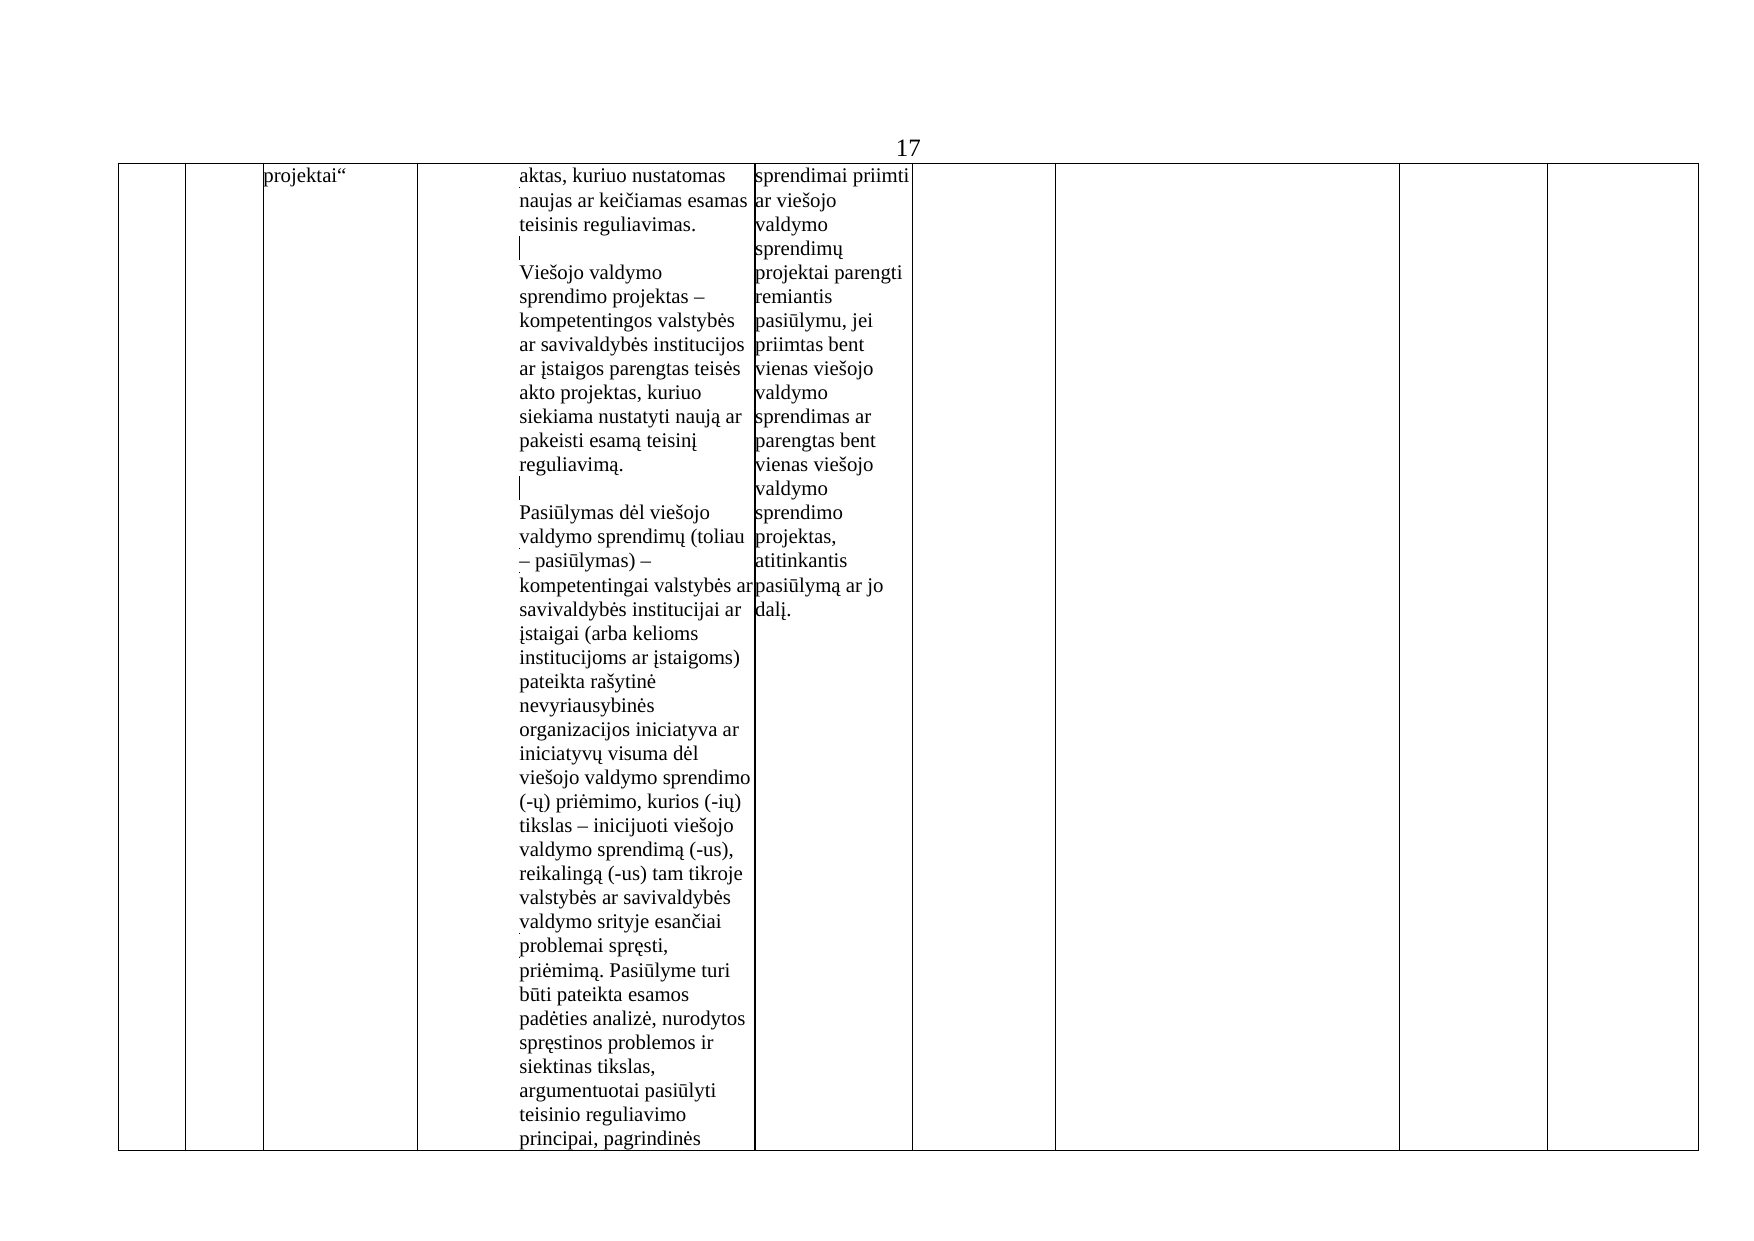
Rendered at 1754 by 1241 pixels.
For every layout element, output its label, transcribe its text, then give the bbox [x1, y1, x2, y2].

table_cell projektai“ [264, 164, 417, 1150]
table_cell sprendimai priimti ar viešojo valdymo sprendimų projektai parengti remiantis pasiūlymu, jei priimtas bent vienas viešojo valdymo sprendimas ar parengtas bent vienas viešojo valdymo sprendimo projektas, atitinkantis pasiūlymą ar jo dalį. [756, 164, 912, 1150]
table_cell [1400, 164, 1547, 1150]
table_cell aktas, kuriuo nustatomas naujas ar keičiamas esamas teisinis reguliavimas. Viešojo valdymo sprendimo projektas – kompetentingos valstybės ar savivaldybės institucijos ar įstaigos parengtas teisės akto projektas, kuriuo siekiama nustatyti naują ar pakeisti esamą teisinį reguliavimą. Pasiūlymas dėl viešojo valdymo sprendimų (toliau – pasiūlymas) – kompetentingai valstybės ar savivaldybės institucijai ar įstaigai (arba kelioms institucijoms ar įstaigoms) pateikta rašytinė nevyriausybinės organizacijos iniciatyva ar iniciatyvų visuma dėl viešojo valdymo sprendimo (-ų) priėmimo, kurios (-ių) tikslas – inicijuoti viešojo valdymo sprendimą (-us), reikalingą (-us) tam tikroje valstybės ar savivaldybės valdymo srityje esančiai problemai spręsti, priėmimą. Pasiūlyme turi būti pateikta esamos padėties analizė, nurodytos spręstinos problemos ir siektinas tikslas, argumentuotai pasiūlyti teisinio reguliavimo principai, pagrindinės [520, 164, 754, 1150]
table_cell [186, 164, 263, 1150]
table_cell [913, 164, 1055, 1150]
table_cell [1548, 164, 1698, 1150]
table_cell [119, 164, 185, 1150]
table_cell [1056, 164, 1399, 1150]
table_cell [418, 164, 519, 1150]
